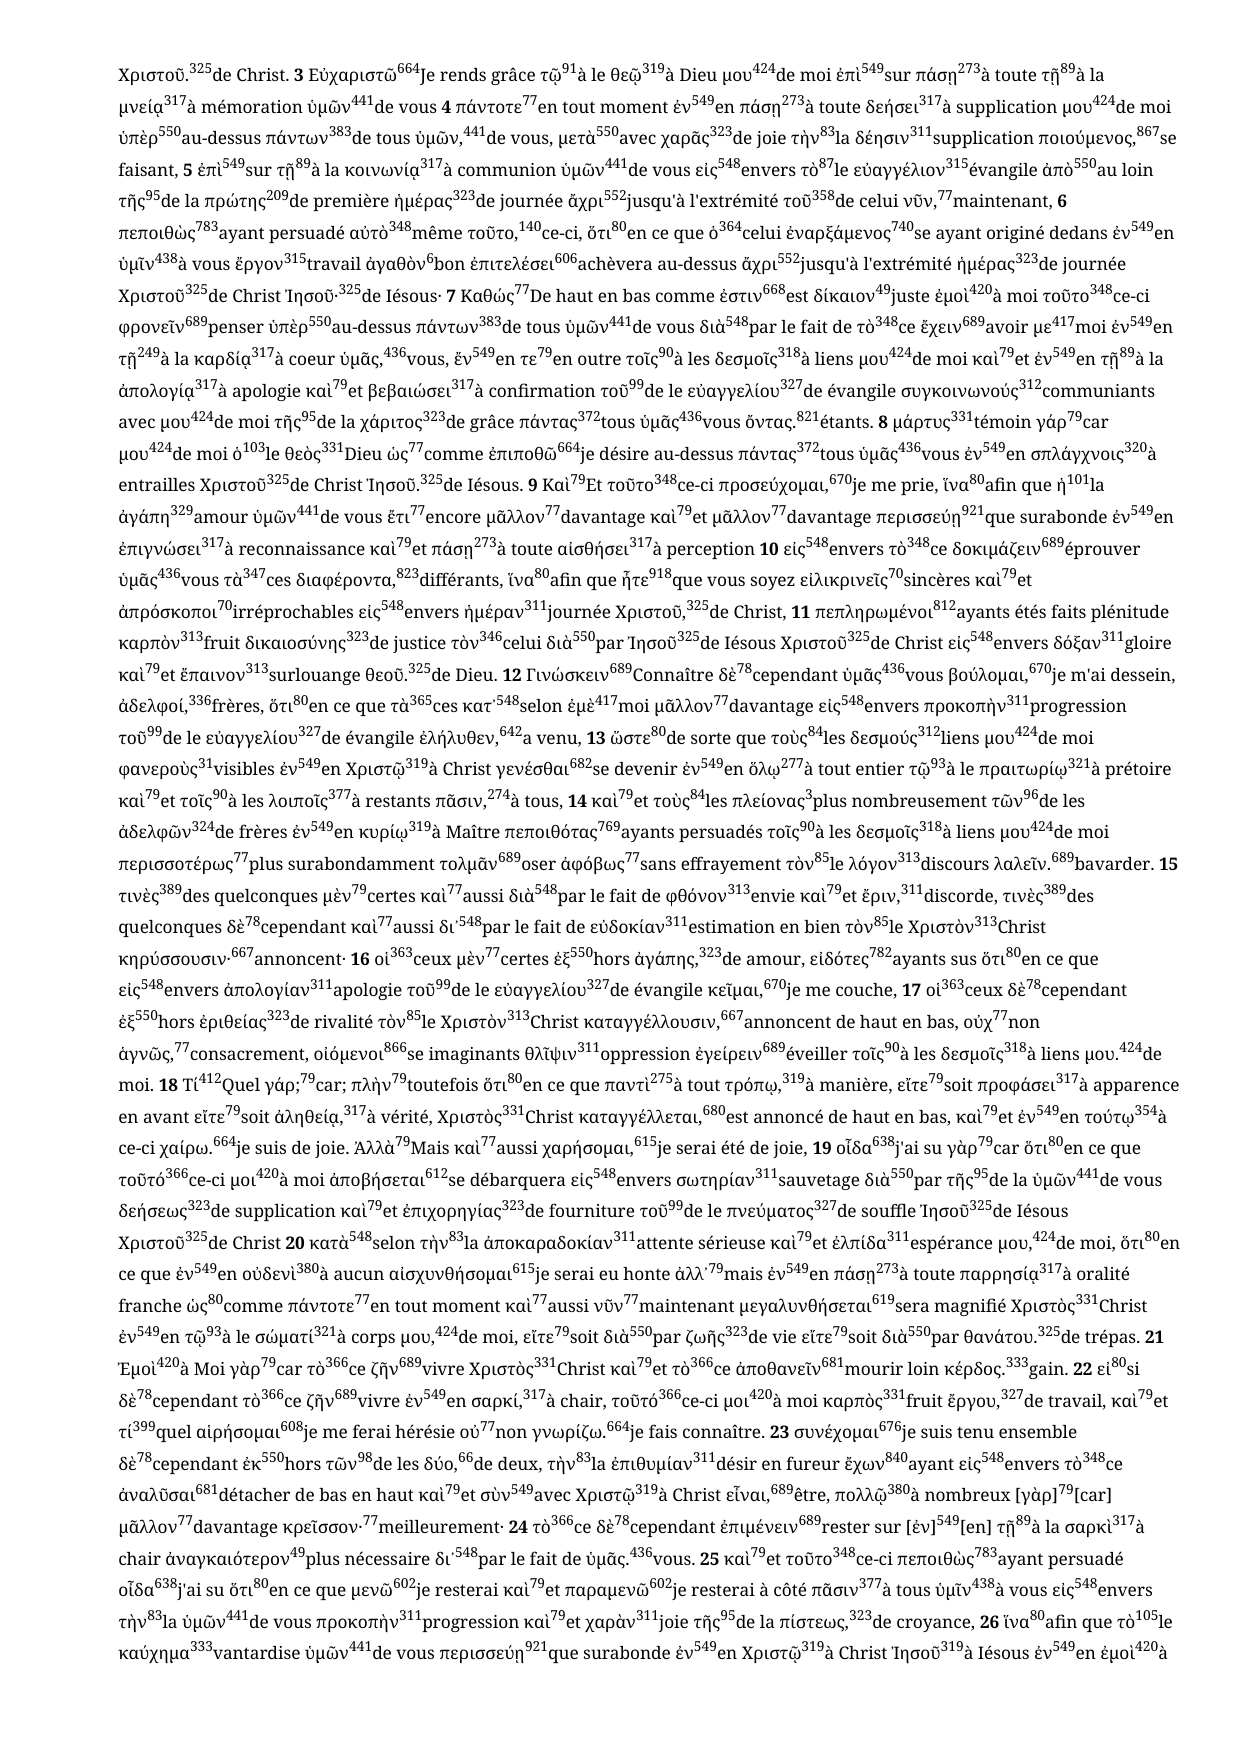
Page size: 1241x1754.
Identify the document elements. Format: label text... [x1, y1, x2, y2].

text 1 Παῦλος331Paulus καὶ79et Τιμόθεος331Timotheos δοῦλοι330mâles esclaves Χριστοῦ325de Christ Ἰησοῦ325de Iésous πᾶσιν274à tous τοῖς90à les ἁγίοις58à saints ἐν549en Χριστῷ319à Christ Ἰησοῦ319à Iésous τοῖς351à ceux οὖσιν827à étants ἐν549en Φιλίπποις318à Philippes σὺν549avec ἐπισκόποις318à superviseurs καὶ79et διακόνοις,318à serviteurs, 2 χάρις329grâce ὑμῖν438à vous καὶ79et εἰρήνη329paix ἀπὸ550au loin θεοῦ325de Dieu πατρὸς325de père ἡμῶν423de nous καὶ79et κυρίου325de Maître Ἰησοῦ325de Iésous Χριστοῦ.325de Christ. 3 Εὐχαριστῶ664Je rends grâce τῷ91à le θεῷ319à Dieu μου424de moi ἐπὶ549sur πάσῃ273à toute τῇ89à la μνείᾳ317à mémoration ὑμῶν441de vous 4 πάντοτε77en tout moment ἐν549en πάσῃ273à toute δεήσει317à supplication μου424de moi ὑπὲρ550au-dessus πάντων383de tous ὑμῶν,441de vous, μετὰ550avec χαρᾶς323de joie τὴν83la δέησιν311supplication ποιούμενος,867se faisant, 5 ἐπὶ549sur τῇ89à la κοινωνίᾳ317à communion ὑμῶν441de vous εἰς548envers τὸ87le εὐαγγέλιον315évangile ἀπὸ550au loin τῆς95de la πρώτης209de première ἡμέρας323de journée ἄχρι552jusqu'à l'extrémité τοῦ358de celui νῦν,77maintenant, 6 πεποιθὼς783ayant persuadé αὐτὸ348même τοῦτο,140ce-ci, ὅτι80en ce que ὁ364celui ἐναρξάμενος740se ayant originé dedans ἐν549en ὑμῖν438à vous ἔργον315travail ἀγαθὸν6bon ἐπιτελέσει606achèvera au-dessus ἄχρι552jusqu'à l'extrémité ἡμέρας323de journée Χριστοῦ325de Christ Ἰησοῦ·325de Iésous· 7 Καθώς77De haut en bas comme ἐστιν668est δίκαιον49juste ἐμοὶ420à moi τοῦτο348ce-ci φρονεῖν689penser ὑπὲρ550au-dessus πάντων383de tous ὑμῶν441de vous διὰ548par le fait de τὸ348ce ἔχειν689avoir με417moi ἐν549en τῇ249à la καρδίᾳ317à coeur ὑμᾶς,436vous, ἔν549en τε79en outre τοῖς90à les δεσμοῖς318à liens μου424de moi καὶ79et ἐν549en τῇ89à la ἀπολογίᾳ317à apologie καὶ79et βεβαιώσει317à confirmation τοῦ99de le εὐαγγελίου327de évangile συγκοινωνούς312communiants avec μου424de moi τῆς95de la χάριτος323de grâce πάντας372tous ὑμᾶς436vous ὄντας.821étants. 8 μάρτυς331témoin γάρ79car μου424de moi ὁ103le θεὸς331Dieu ὡς77comme ἐπιποθῶ664je désire au-dessus πάντας372tous ὑμᾶς436vous ἐν549en σπλάγχνοις320à entrailles Χριστοῦ325de Christ Ἰησοῦ.325de Iésous. 9 Καὶ79Et τοῦτο348ce-ci προσεύχομαι,670je me prie, ἵνα80afin que ἡ101la ἀγάπη329amour ὑμῶν441de vous ἔτι77encore μᾶλλον77davantage καὶ79et μᾶλλον77davantage περισσεύῃ921que surabonde ἐν549en ἐπιγνώσει317à reconnaissance καὶ79et πάσῃ273à toute αἰσθήσει317à perception 10 εἰς548envers τὸ348ce δοκιμάζειν689éprouver ὑμᾶς436vous τὰ347ces διαφέροντα,823différants, ἵνα80afin que ἦτε918que vous soyez εἰλικρινεῖς70sincères καὶ79et ἀπρόσκοποι70irréprochables εἰς548envers ἡμέραν311journée Χριστοῦ,325de Christ, 11 πεπληρωμένοι812ayants étés faits plénitude καρπὸν313fruit δικαιοσύνης323de justice τὸν346celui διὰ550par Ἰησοῦ325de Iésous Χριστοῦ325de Christ εἰς548envers δόξαν311gloire καὶ79et ἔπαινον313surlouange θεοῦ.325de Dieu. 12 Γινώσκειν689Connaître δὲ78cependant ὑμᾶς436vous βούλομαι,670je m'ai dessein, ἀδελφοί,336frères, ὅτι80en ce que τὰ365ces κατ᾽548selon ἐμὲ417moi μᾶλλον77davantage εἰς548envers προκοπὴν311progression τοῦ99de le εὐαγγελίου327de évangile ἐλήλυθεν,642a venu, 13 ὥστε80de sorte que τοὺς84les δεσμούς312liens μου424de moi φανεροὺς31visibles ἐν549en Χριστῷ319à Christ γενέσθαι682se devenir ἐν549en ὅλῳ277à tout entier τῷ93à le πραιτωρίῳ321à prétoire καὶ79et τοῖς90à les λοιποῖς377à restants πᾶσιν,274à tous, 14 καὶ79et τοὺς84les πλείονας3plus nombreusement τῶν96de les ἀδελφῶν324de frères ἐν549en κυρίῳ319à Maître πεποιθότας769ayants persuadés τοῖς90à les δεσμοῖς318à liens μου424de moi περισσοτέρως77plus surabondamment τολμᾶν689oser ἀφόβως77sans effrayement τὸν85le λόγον313discours λαλεῖν.689bavarder. 15 τινὲς389des quelconques μὲν79certes καὶ77aussi διὰ548par le fait de φθόνον313envie καὶ79et ἔριν,311discorde, τινὲς389des quelconques δὲ78cependant καὶ77aussi δι᾽548par le fait de εὐδοκίαν311estimation en bien τὸν85le Χριστὸν313Christ κηρύσσουσιν·667annoncent· 16 οἱ363ceux μὲν77certes ἐξ550hors ἀγάπης,323de amour, εἰδότες782ayants sus ὅτι80en ce que εἰς548envers ἀπολογίαν311apologie τοῦ99de le εὐαγγελίου327de évangile κεῖμαι,670je me couche, 17 οἱ363ceux δὲ78cependant ἐξ550hors ἐριθείας323de rivalité τὸν85le Χριστὸν313Christ καταγγέλλουσιν,667annoncent de haut en bas, οὐχ77non ἁγνῶς,77consacrement, οἰόμενοι866se imaginants θλῖψιν311oppression ἐγείρειν689éveiller τοῖς90à les δεσμοῖς318à liens μου.424de moi. 18 Τί412Quel γάρ;79car; πλὴν79toutefois ὅτι80en ce que παντὶ275à tout τρόπῳ,319à manière, εἴτε79soit προφάσει317à apparence en avant εἴτε79soit ἀληθείᾳ,317à vérité, Χριστὸς331Christ καταγγέλλεται,680est annoncé de haut en bas, καὶ79et ἐν549en τούτῳ354à ce-ci χαίρω.664je suis de joie. Ἀλλὰ79Mais καὶ77aussi χαρήσομαι,615je serai été de joie, 19 οἶδα638j'ai su γὰρ79car ὅτι80en ce que τοῦτό366ce-ci μοι420à moi ἀποβήσεται612se débarquera εἰς548envers σωτηρίαν311sauvetage διὰ550par τῆς95de la ὑμῶν441de vous δεήσεως323de supplication καὶ79et ἐπιχορηγίας323de fourniture τοῦ99de le πνεύματος327de souffle Ἰησοῦ325de Iésous Χριστοῦ325de Christ 20 κατὰ548selon τὴν83la ἀποκαραδοκίαν311attente sérieuse καὶ79et ἐλπίδα311espérance μου,424de moi, ὅτι80en ce que ἐν549en οὐδενὶ380à aucun αἰσχυνθήσομαι615je serai eu honte ἀλλ᾽79mais ἐν549en πάσῃ273à toute παρρησίᾳ317à oralité franche ὡς80comme πάντοτε77en tout moment καὶ77aussi νῦν77maintenant μεγαλυνθήσεται619sera magnifié Χριστὸς331Christ ἐν549en τῷ93à le σώματί321à corps μου,424de moi, εἴτε79soit διὰ550par ζωῆς323de vie εἴτε79soit διὰ550par θανάτου.325de trépas. 21 Ἐμοὶ420à Moi γὰρ79car τὸ366ce ζῆν689vivre Χριστὸς331Christ καὶ79et τὸ366ce ἀποθανεῖν681mourir loin κέρδος.333gain. 22 εἰ80si δὲ78cependant τὸ366ce ζῆν689vivre ἐν549en σαρκί,317à chair, τοῦτό366ce-ci μοι420à moi καρπὸς331fruit ἔργου,327de travail, καὶ79et τί399quel αἱρήσομαι608je me ferai hérésie οὐ77non γνωρίζω.664je fais connaître. 23 συνέχομαι676je suis tenu ensemble δὲ78cependant ἐκ550hors τῶν98de les δύο,66de deux, τὴν83la ἐπιθυμίαν311désir en fureur ἔχων840ayant εἰς548envers τὸ348ce ἀναλῦσαι681détacher de bas en haut καὶ79et σὺν549avec Χριστῷ319à Christ εἶναι,689être, πολλῷ380à nombreux [γὰρ]79[car] μᾶλλον77davantage κρεῖσσον·77meilleurement· 24 τὸ366ce δὲ78cependant ἐπιμένειν689rester sur [ἐν]549[en] τῇ89à la σαρκὶ317à chair ἀναγκαιότερον49plus nécessaire δι᾽548par le fait de ὑμᾶς.436vous. 25 καὶ79et τοῦτο348ce-ci πεποιθὼς783ayant persuadé οἶδα638j'ai su ὅτι80en ce que μενῶ602je resterai καὶ79et παραμενῶ602je resterai à côté πᾶσιν377à tous ὑμῖν438à vous εἰς548envers τὴν83la ὑμῶν441de vous προκοπὴν311progression καὶ79et χαρὰν311joie τῆς95de la πίστεως,323de croyance, 26 ἵνα80afin que τὸ105le καύχημα333vantardise ὑμῶν441de vous περισσεύῃ921que surabonde ἐν549en Χριστῷ319à Christ Ἰησοῦ319à Iésous ἐν549en ἐμοὶ420à moi διὰ550par τῆς95de la ἐμῆς227de mienne παρουσίας323de présence πάλιν77de nouveau πρὸς548vers ὑμᾶς.436vous. 27 Μόνον77Seulement ἀξίως77dignement τοῦ99de le εὐαγγελίου327de évangile τοῦ97de le Χριστοῦ325de Christ πολιτεύεσθε,573que vous vous soyez citoyen, ἵνα80afin que εἴτε79soit ἐλθὼν721ayant venu καὶ79et ἰδὼν721ayant vu ὑμᾶς436vous εἴτε79soit ἀπὼν840étant au loin ἀκούω917que j'écoute τὰ347ces περὶ550autour ὑμῶν,441de vous, ὅτι80en ce que στήκετε665vous tenez debout ἐν549en ἑνὶ187à un πνεύματι,321à souffle, μιᾷ183à une ψυχῇ317à âme συναθλοῦντες839luttants en athlète avec τῇ89à la πίστει317à croyance τοῦ99de le εὐαγγελίου327de évangile 28 καὶ79et μὴ77ne pas πτυρόμενοι890étants épouvantés ἐν549en μηδενὶ380à pas un ὑπὸ550sous τῶν357de ceux ἀντικειμένων,860de se couchants contre, ἥτις496laquelle une quelconque ἐστὶν668est αὐτοῖς457à eux ἔνδειξις329indication ἀπωλείας,323de perte complète, ὑμῶν441de vous δὲ78cependant σωτηρίας,323de sauvetage, καὶ79et τοῦτο366ce-ci ἀπὸ550au loin θεοῦ·325de Dieu· 29 ὅτι80en ce que ὑμῖν438à vous ἐχαρίσθη600fut fait grâce τὸ366ce ὑπὲρ550au-dessus Χριστοῦ,325de Christ, οὐ77non μόνον77seulement τὸ366ce εἰς548envers αὐτὸν452lui πιστεύειν689croire ἀλλὰ79mais καὶ77aussi τὸ366ce ὑπὲρ550au-dessus αὐτοῦ464de lui πάσχειν,689souffrir, 30 τὸν85le αὐτὸν138même ἀγῶνα313combat ἔχοντες,839ayants, οἷον480tel que εἴδετε583vous vîtes ἐν549en ἐμοὶ420à moi καὶ79et νῦν77maintenant ἀκούετε665vous écoutez ἐν549en ἐμοί.420à moi. [118, 59, 1181, 1665]
